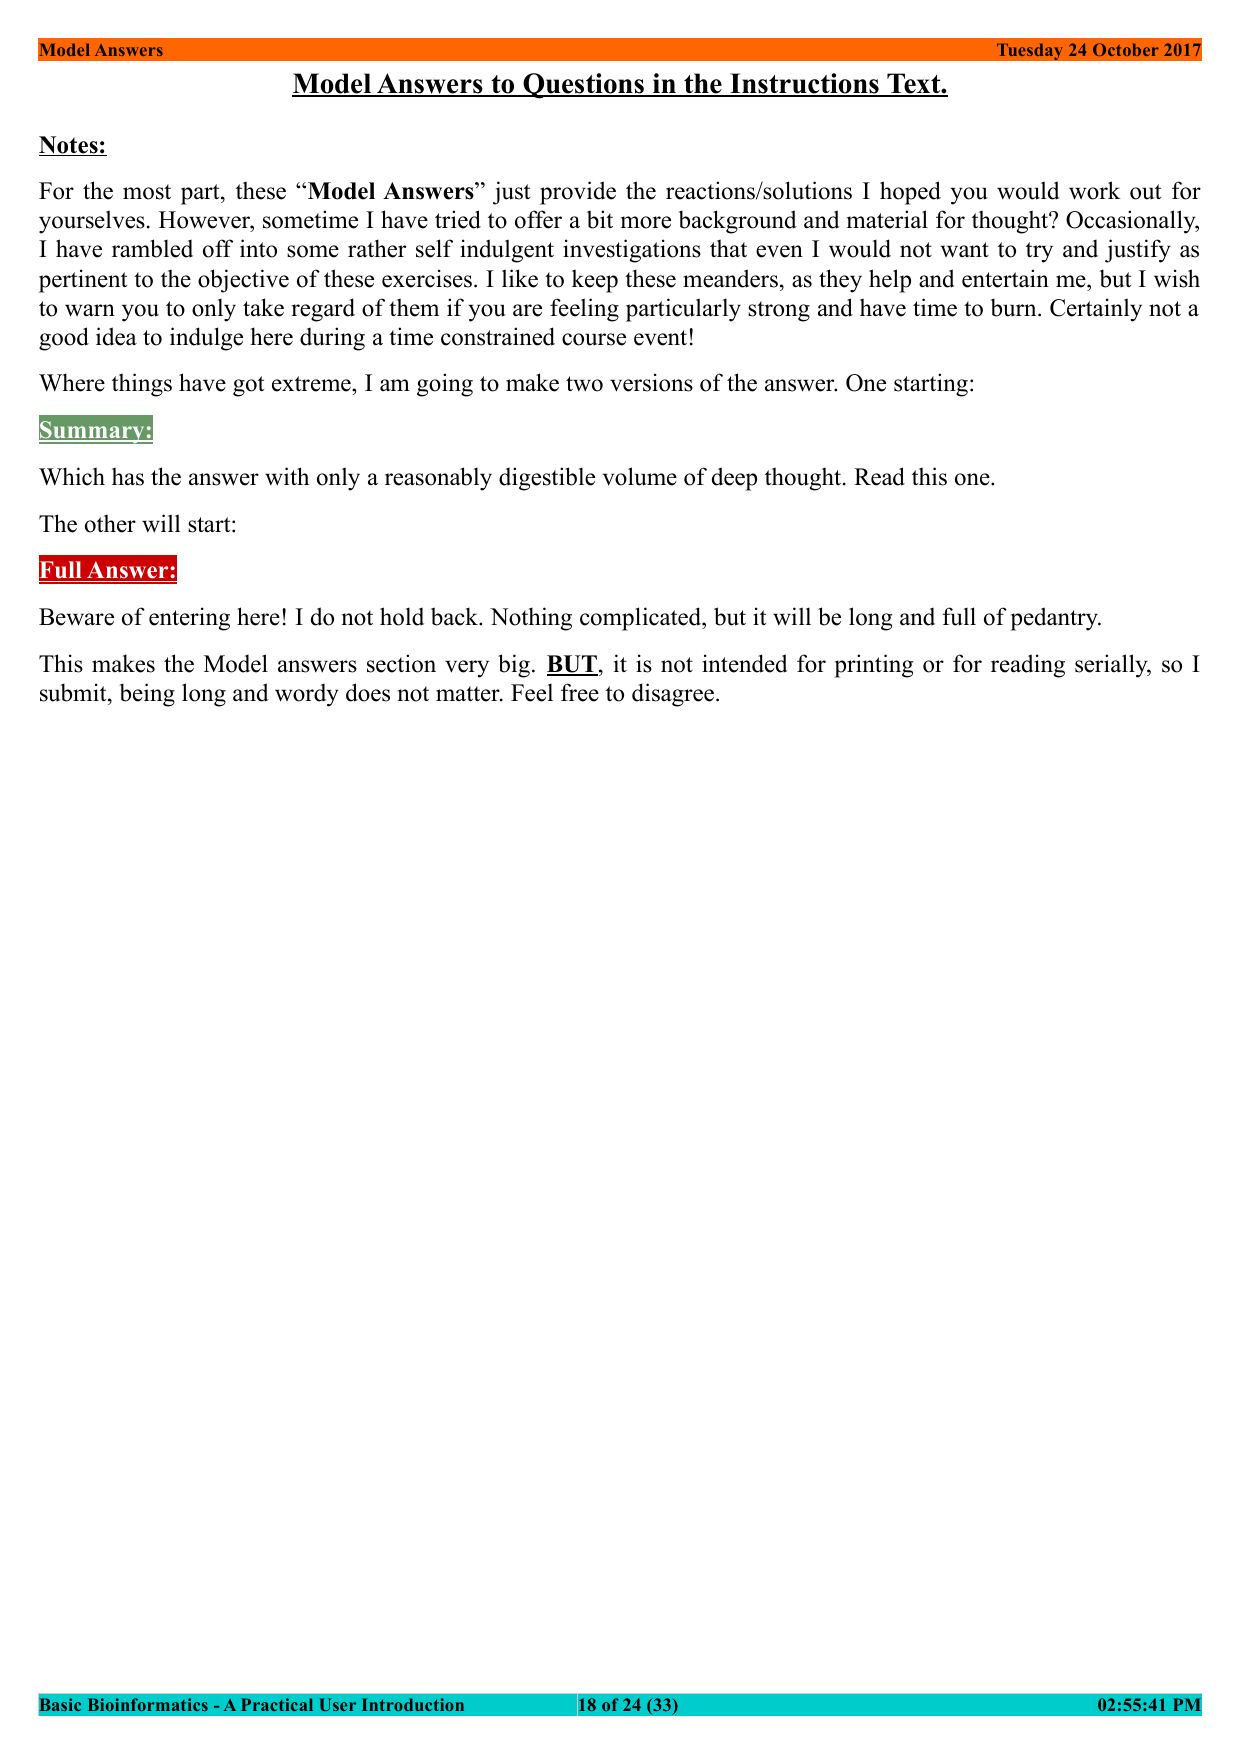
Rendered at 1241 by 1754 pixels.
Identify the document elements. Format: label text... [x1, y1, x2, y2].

text Where things have got extreme, I am going to make two versions of the answer. One starting: [38, 368, 1202, 397]
text The other will start: [38, 509, 1202, 538]
text This makes the Model answers section very big. BUT, it is not intended for printing or for reading serially, so I submit, being long and wordy does not matter. Feel free to disagree. [38, 649, 1202, 707]
text Full Answer: [38, 555, 1202, 584]
text Which has the answer with only a reasonably digestible volume of deep thought. Read this one. [38, 462, 1202, 491]
text For the most part, these “Model Answers” just provide the reactions/solutions I hoped you would work out for yourselves. However, sometime I have tried to offer a bit more background and material for thought? Occasionally, I have rambled off into some rather self indulgent investigations that even I would not want to try and justify as pertinent to the objective of these exercises. I like to keep these meanders, as they help and entertain me, but I wish to warn you to only take regard of them if you are feeling particularly strong and have time to burn. Certainly not a good idea to indulge here during a time constrained course event! [38, 176, 1202, 351]
text Model Answers to Questions in the Instructions Text. [38, 66, 1202, 100]
text Summary: [38, 415, 1202, 444]
text Notes: [38, 129, 1202, 158]
text Beware of entering here! I do not hold back. Nothing complicated, but it will be long and full of pedantry. [38, 602, 1202, 631]
